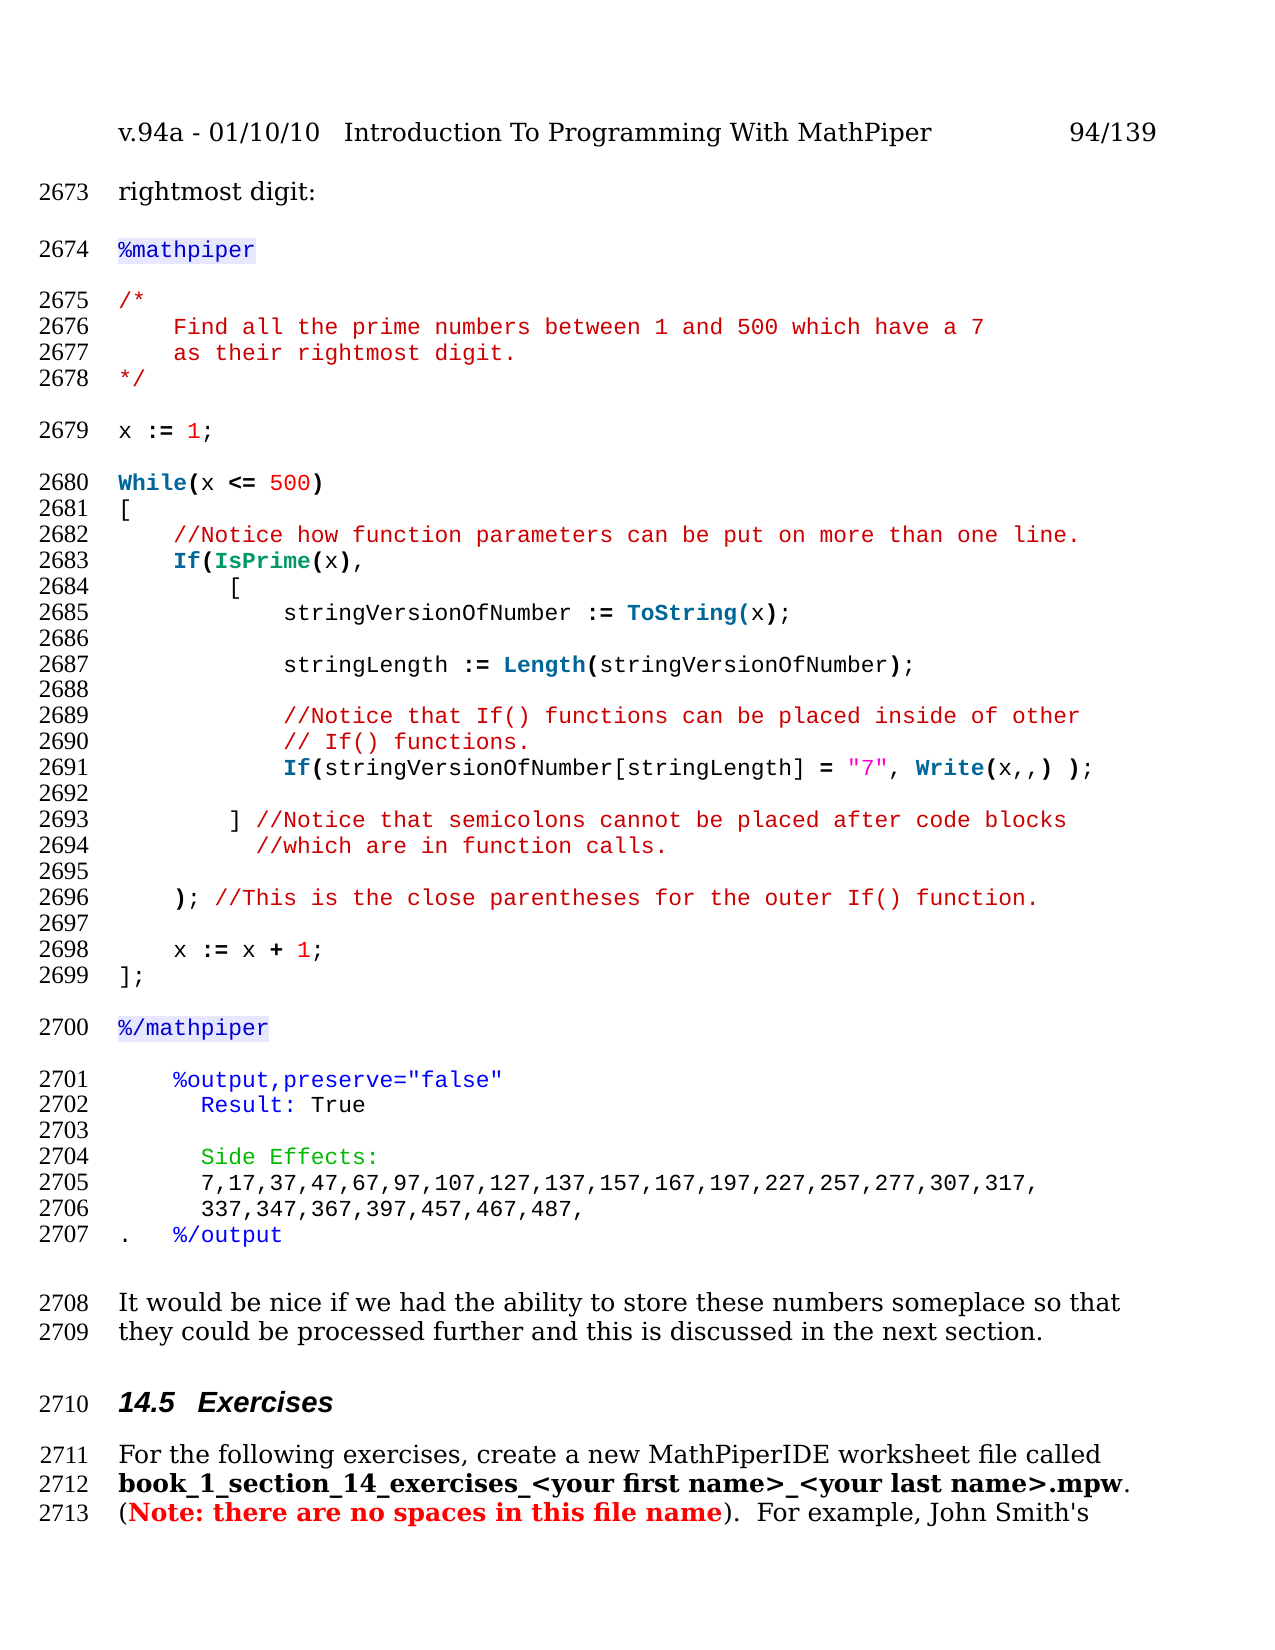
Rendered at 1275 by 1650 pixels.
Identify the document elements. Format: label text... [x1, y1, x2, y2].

text 7,17,37,47,67,97,107,127,137,157,167,197,227,257,277,307,317, [118, 1172, 1157, 1198]
text For the following exercises, create a new MathPiperIDE worksheet file called book_1_section_14_exercises_<your first name>_<your last name>.mpw. (Note: there are no spaces in this file name). For example, John Smith's [118, 1440, 1157, 1528]
text //which are in function calls. [118, 834, 1157, 860]
text */ [118, 368, 1157, 393]
text 337,347,367,397,457,467,487, [118, 1198, 1157, 1223]
text as their rightmost digit. [118, 342, 1157, 368]
text x := x + 1; [118, 938, 1157, 964]
text Result: True [118, 1094, 1157, 1120]
text It would be nice if we had the ability to store these numbers someplace so that they could be processed further and this is discussed in the next section. [118, 1288, 1157, 1346]
text /* [118, 290, 1157, 316]
text rightmost digit: [118, 177, 1157, 206]
text %output,preserve="false" [118, 1068, 1157, 1094]
text If(IsPrime(x), [118, 549, 1157, 575]
subtitle Exercises [118, 1385, 1157, 1419]
text %mathpiper [118, 238, 1157, 264]
text . %/output [118, 1223, 1157, 1249]
text While(x <= 500) [118, 471, 1157, 497]
text Side Effects: [118, 1146, 1157, 1172]
text Find all the prime numbers between 1 and 500 which have a 7 [118, 316, 1157, 342]
text ]; [118, 964, 1157, 990]
text //Notice how function parameters can be put on more than one line. [118, 523, 1157, 549]
text ); //This is the close parentheses for the outer If() function. [118, 886, 1157, 912]
text // If() functions. [118, 731, 1157, 757]
text %/mathpiper [118, 1016, 1157, 1042]
text If(stringVersionOfNumber[stringLength] = "7", Write(x,,) ); [118, 757, 1157, 783]
text x := 1; [118, 419, 1157, 445]
text //Notice that If() functions can be placed inside of other [118, 705, 1157, 731]
text stringVersionOfNumber := ToString(x); [118, 601, 1157, 627]
text [ [118, 497, 1157, 523]
text [ [118, 575, 1157, 601]
text ] //Notice that semicolons cannot be placed after code blocks [118, 808, 1157, 834]
text stringLength := Length(stringVersionOfNumber); [118, 653, 1157, 679]
